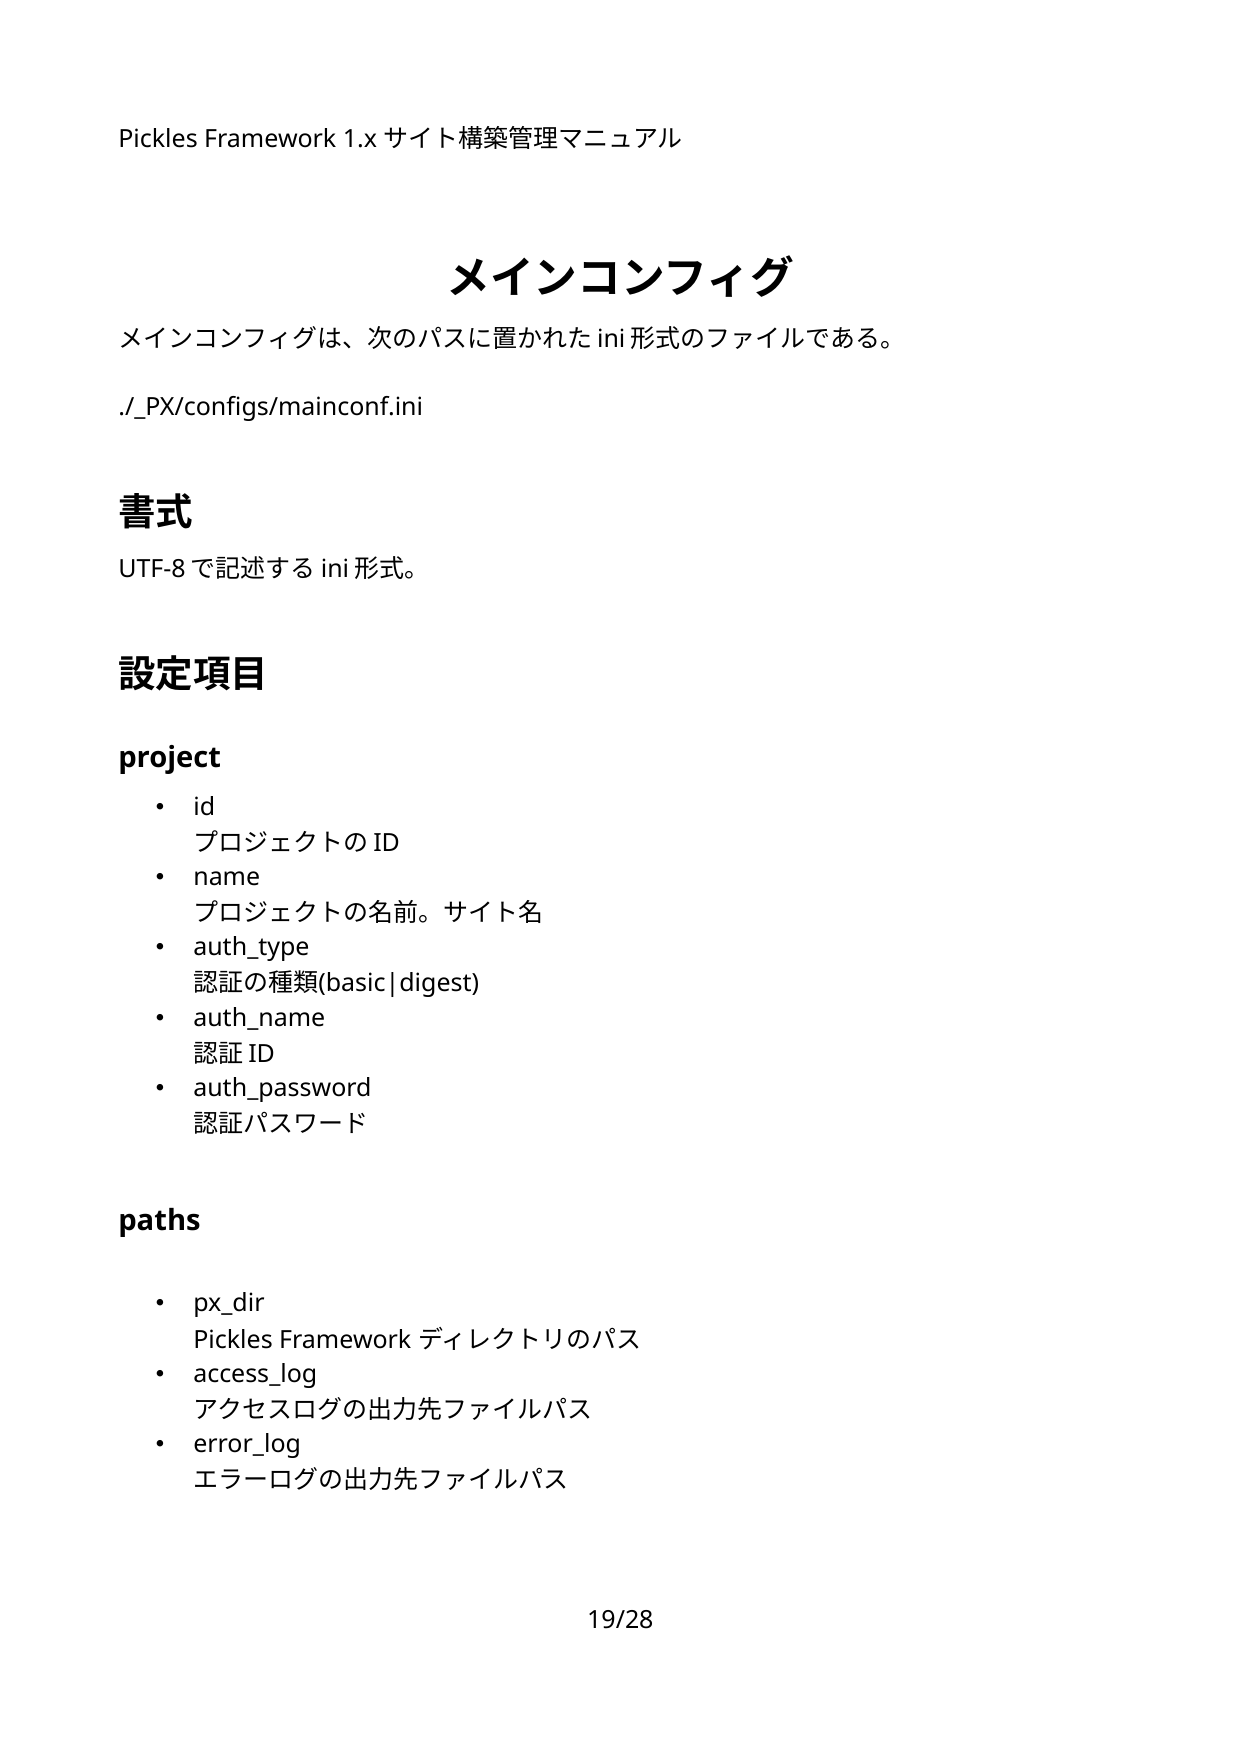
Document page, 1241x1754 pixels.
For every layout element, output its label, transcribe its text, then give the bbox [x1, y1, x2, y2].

subtitle paths [118, 1199, 1122, 1238]
subtitle 設定項目 [118, 644, 1122, 698]
subtitle メインコンフィグ [118, 243, 1122, 306]
list auth_type 認証の種類(basic|digest) [156, 929, 1122, 999]
list access_log アクセスログの出力先ファイルパス [156, 1355, 1122, 1426]
subtitle project [118, 736, 1122, 776]
list id プロジェクトのID [156, 788, 1122, 858]
text ./_PX/configs/mainconf.ini [118, 389, 1122, 423]
list name プロジェクトの名前。サイト名 [156, 858, 1122, 929]
list auth_name 認証ID [156, 999, 1122, 1069]
subtitle 書式 [118, 482, 1122, 536]
list px_dir Pickles Framework ディレクトリのパス [156, 1285, 1122, 1355]
list auth_password 認証パスワード [156, 1069, 1122, 1140]
text メインコンフィグは、次のパスに置かれたini形式のファイルである。 [118, 319, 1122, 355]
text UTF-8で記述するini形式。 [118, 549, 1122, 585]
list error_log エラーログの出力先ファイルパス [156, 1426, 1122, 1496]
